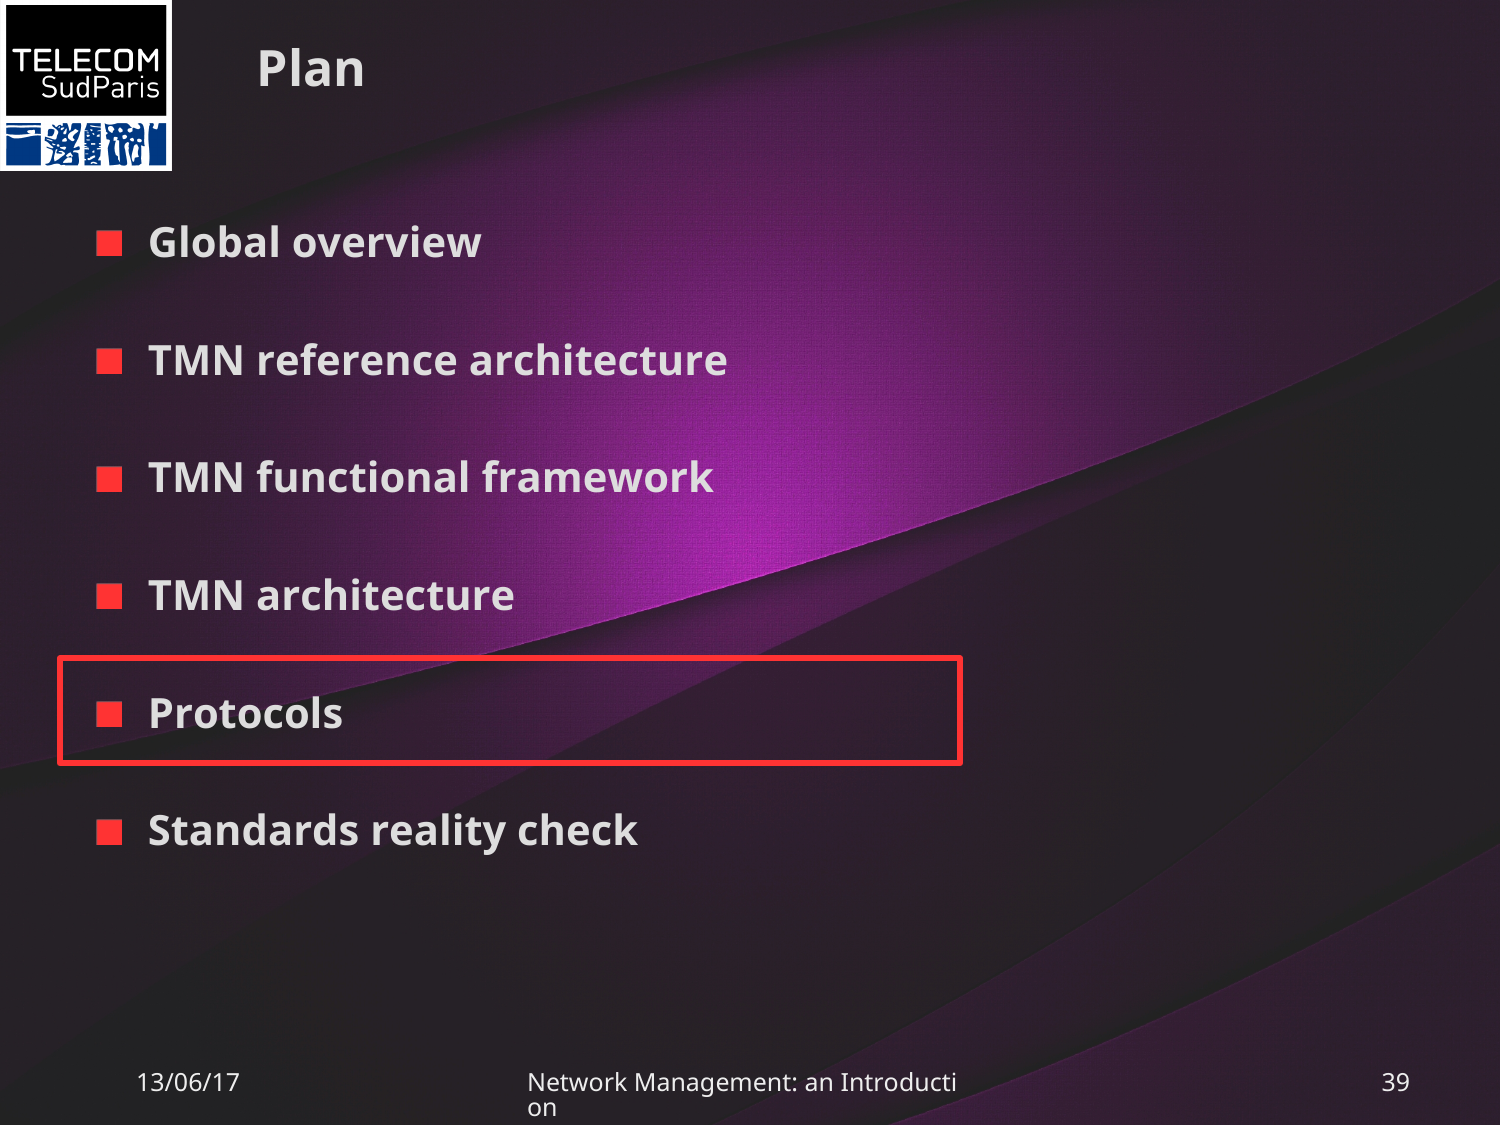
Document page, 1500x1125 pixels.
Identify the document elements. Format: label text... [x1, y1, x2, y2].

list Global overview TMN reference architecture TMN functional framework TMN architecture Protocols Standards reality check [76, 207, 1427, 977]
list Global overview TMN reference architecture TMN functional framework TMN architecture Protocols Standards reality check [76, 661, 957, 760]
picture [0, 0, 1500, 1125]
title Plan [242, 7, 1436, 126]
